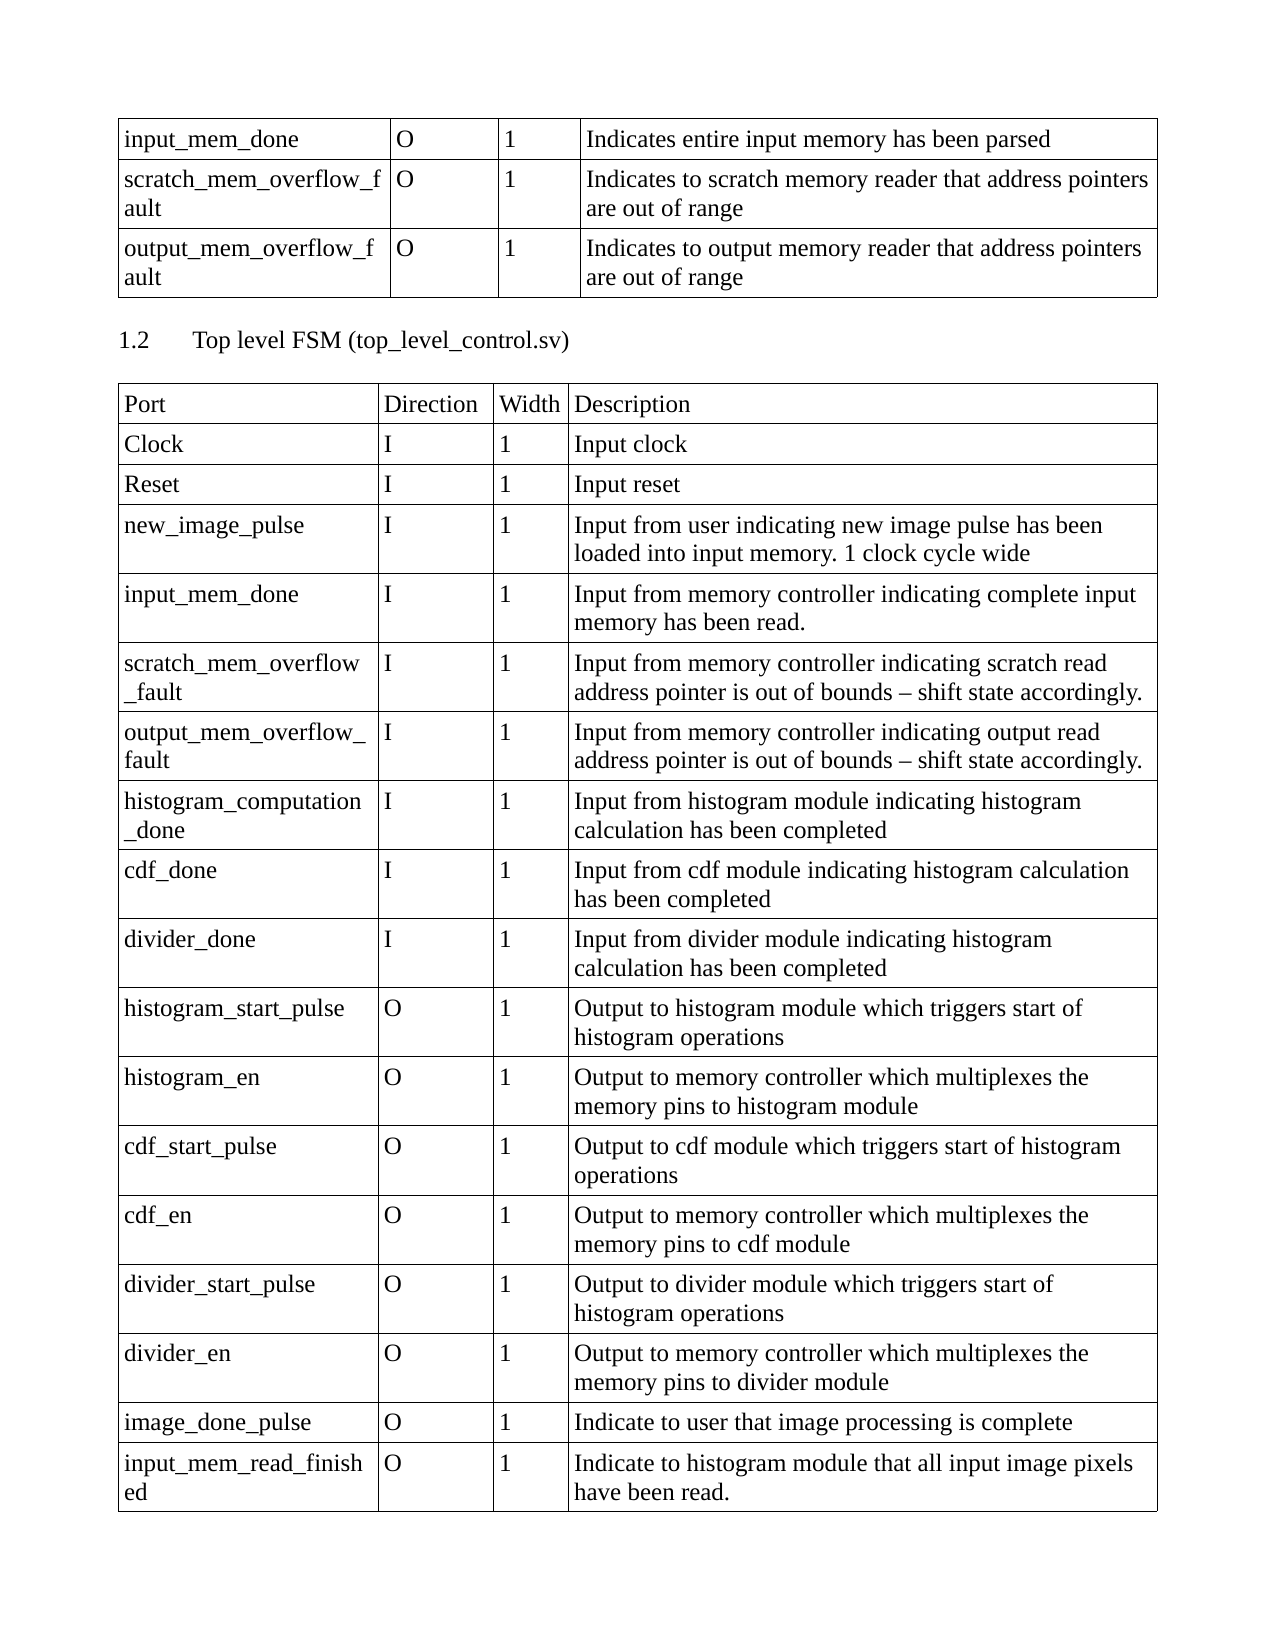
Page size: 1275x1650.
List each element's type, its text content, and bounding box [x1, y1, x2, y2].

table_cell I [379, 465, 493, 504]
table_cell output_mem_overflow_fault [119, 712, 378, 780]
table_cell I [379, 424, 493, 463]
table_cell scratch_mem_overflow_fault [119, 643, 378, 711]
table_cell 1 [499, 119, 580, 158]
table_header Port [119, 384, 378, 423]
table_cell O [379, 988, 493, 1056]
table_cell O [379, 1126, 493, 1194]
table_header Description [569, 384, 1157, 423]
table_cell O [379, 1057, 493, 1125]
table_cell O [391, 229, 498, 297]
table_cell 1 [494, 643, 568, 711]
table_cell Clock [119, 424, 378, 463]
table_cell Input from memory controller indicating complete input memory has been read. [569, 574, 1157, 642]
table_cell O [379, 1443, 493, 1511]
table_cell 1 [494, 1443, 568, 1511]
table_cell output_mem_overflow_fault [119, 229, 390, 297]
table_cell I [379, 643, 493, 711]
table_cell histogram_computation_done [119, 781, 378, 849]
table_cell O [379, 1265, 493, 1333]
table_cell I [379, 712, 493, 780]
table_cell Input clock [569, 424, 1157, 463]
table_cell histogram_start_pulse [119, 988, 378, 1056]
table_cell O [379, 1403, 493, 1442]
table_cell 1 [494, 712, 568, 780]
table_cell Output to cdf module which triggers start of histogram operations [569, 1126, 1157, 1194]
table_cell new_image_pulse [119, 505, 378, 573]
table_cell Output to memory controller which multiplexes the memory pins to cdf module [569, 1196, 1157, 1263]
table_cell Output to divider module which triggers start of histogram operations [569, 1265, 1157, 1333]
table_cell O [391, 119, 498, 158]
table_cell 1 [494, 574, 568, 642]
table_cell Output to memory controller which multiplexes the memory pins to histogram module [569, 1057, 1157, 1125]
table_cell I [379, 781, 493, 849]
table_cell Indicate to histogram module that all input image pixels have been read. [569, 1443, 1157, 1511]
table_cell Output to memory controller which multiplexes the memory pins to divider module [569, 1334, 1157, 1402]
table_cell input_mem_read_finished [119, 1443, 378, 1511]
table_cell input_mem_done [119, 119, 390, 158]
table_cell input_mem_done [119, 574, 378, 642]
table_cell image_done_pulse [119, 1403, 378, 1442]
table_cell 1 [494, 1334, 568, 1402]
table_cell 1 [494, 424, 568, 463]
table_cell Input from histogram module indicating histogram calculation has been completed [569, 781, 1157, 849]
table_cell Input from divider module indicating histogram calculation has been completed [569, 919, 1157, 987]
table_cell divider_start_pulse [119, 1265, 378, 1333]
table_cell divider_en [119, 1334, 378, 1402]
table_cell divider_done [119, 919, 378, 987]
table_cell 1 [499, 160, 580, 227]
table_cell O [391, 160, 498, 227]
table_cell cdf_start_pulse [119, 1126, 378, 1194]
table_cell I [379, 505, 493, 573]
table_cell cdf_done [119, 850, 378, 918]
table_cell Input from cdf module indicating histogram calculation has been completed [569, 850, 1157, 918]
table_cell 1 [494, 1403, 568, 1442]
table_cell Input from memory controller indicating scratch read address pointer is out of bounds – shift state accordingly. [569, 643, 1157, 711]
table_cell 1 [499, 229, 580, 297]
table_cell Output to histogram module which triggers start of histogram operations [569, 988, 1157, 1056]
table_cell 1 [494, 505, 568, 573]
table_cell Indicates to output memory reader that address pointers are out of range [581, 229, 1157, 297]
table_cell histogram_en [119, 1057, 378, 1125]
table_cell Input from memory controller indicating output read address pointer is out of bounds – shift state accordingly. [569, 712, 1157, 780]
table_cell 1 [494, 465, 568, 504]
text 1.2 Top level FSM (top_level_control.sv) [118, 325, 1157, 354]
table_cell 1 [494, 850, 568, 918]
table_cell Indicates entire input memory has been parsed [581, 119, 1157, 158]
table_cell 1 [494, 919, 568, 987]
table_cell Input reset [569, 465, 1157, 504]
table_cell I [379, 919, 493, 987]
table_cell 1 [494, 1265, 568, 1333]
table_cell scratch_mem_overflow_fault [119, 160, 390, 227]
table_cell cdf_en [119, 1196, 378, 1263]
table_header Width [494, 384, 568, 423]
table_cell 1 [494, 1057, 568, 1125]
table_cell O [379, 1196, 493, 1263]
table_cell O [379, 1334, 493, 1402]
table_cell 1 [494, 781, 568, 849]
table_cell Reset [119, 465, 378, 504]
table_header Direction [379, 384, 493, 423]
table_cell I [379, 574, 493, 642]
table_cell 1 [494, 1126, 568, 1194]
table_cell 1 [494, 1196, 568, 1263]
table_cell Input from user indicating new image pulse has been loaded into input memory. 1 clock cycle wide [569, 505, 1157, 573]
table_cell I [379, 850, 493, 918]
table_cell Indicates to scratch memory reader that address pointers are out of range [581, 160, 1157, 227]
table_cell 1 [494, 988, 568, 1056]
table_cell Indicate to user that image processing is complete [569, 1403, 1157, 1442]
